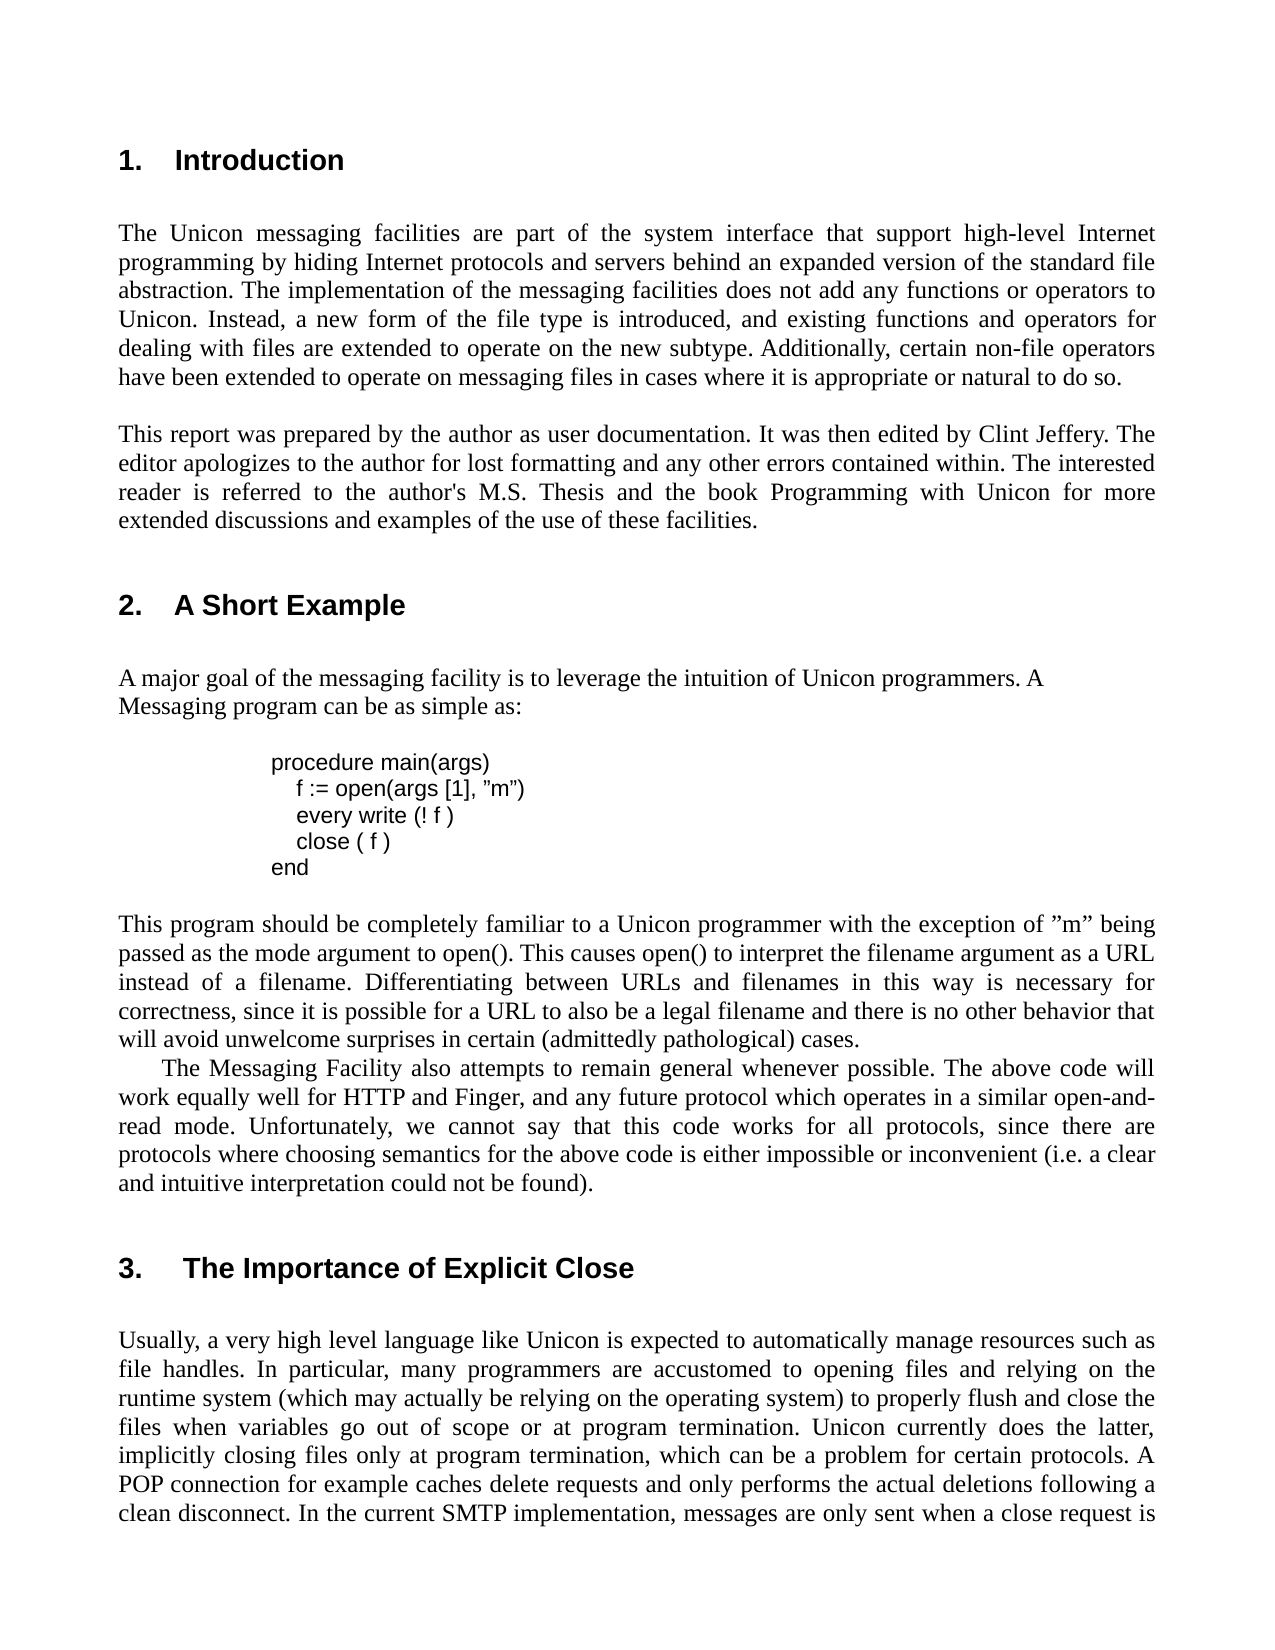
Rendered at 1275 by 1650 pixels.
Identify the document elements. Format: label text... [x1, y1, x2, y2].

text f := open(args [1], ”m”) [118, 775, 1157, 802]
text This report was prepared by the author as user documentation. It was then edited by Clint Jeffery. The editor apologizes to the author for lost formatting and any other errors contained within. The interested reader is referred to the author's M.S. Thesis and the book Programming with Unicon for more extended discussions and examples of the use of these facilities. [118, 419, 1157, 534]
text end [118, 854, 1157, 881]
text Usually, a very high level language like Unicon is expected to automatically manage resources such as file handles. In particular, many programmers are accustomed to opening files and relying on the runtime system (which may actually be relying on the operating system) to properly flush and close the files when variables go out of scope or at program termination. Unicon currently does the latter, implicitly closing files only at program termination, which can be a problem for certain protocols. A POP connection for example caches delete requests and only performs the actual deletions following a clean disconnect. In the current SMTP implementation, messages are only sent when a close request is [118, 1326, 1157, 1527]
text The Unicon messaging facilities are part of the system interface that support high-level Internet programming by hiding Internet protocols and servers behind an expanded version of the standard file abstraction. The implementation of the messaging facilities does not add any functions or operators to Unicon. Instead, a new form of the file type is introduced, and existing functions and operators for dealing with files are extended to operate on the new subtype. Additionally, certain non-file operators have been extended to operate on messaging files in cases where it is appropriate or natural to do so. [118, 218, 1157, 390]
text close ( f ) [118, 828, 1157, 854]
text procedure main(args) [118, 749, 1157, 775]
subtitle 1. Introduction [118, 143, 1157, 177]
subtitle 2. A Short Example [118, 588, 1157, 621]
text instead of a filename. Differentiating between URLs and filenames in this way is necessary for correctness, since it is possible for a URL to also be a legal filename and there is no other behavior that will avoid unwelcome surprises in certain (admittedly pathological) cases. [118, 967, 1157, 1053]
text The Messaging Facility also attempts to remain general whenever possible. The above code will work equally well for HTTP and Finger, and any future protocol which operates in a similar open-and- read mode. Unfortunately, we cannot say that this code works for all protocols, since there are protocols where choosing semantics for the above code is either impossible or inconvenient (i.e. a clear and intuitive interpretation could not be found). [118, 1053, 1157, 1197]
subtitle 3. The Importance of Explicit Close [118, 1251, 1157, 1284]
text This program should be completely familiar to a Unicon programmer with the exception of ”m” being passed as the mode argument to open(). This causes open() to interpret the filename argument as a URL [118, 909, 1157, 967]
text A major goal of the messaging facility is to leverage the intuition of Unicon programmers. A Messaging program can be as simple as: [118, 663, 1157, 720]
text every write (! f ) [118, 802, 1157, 828]
